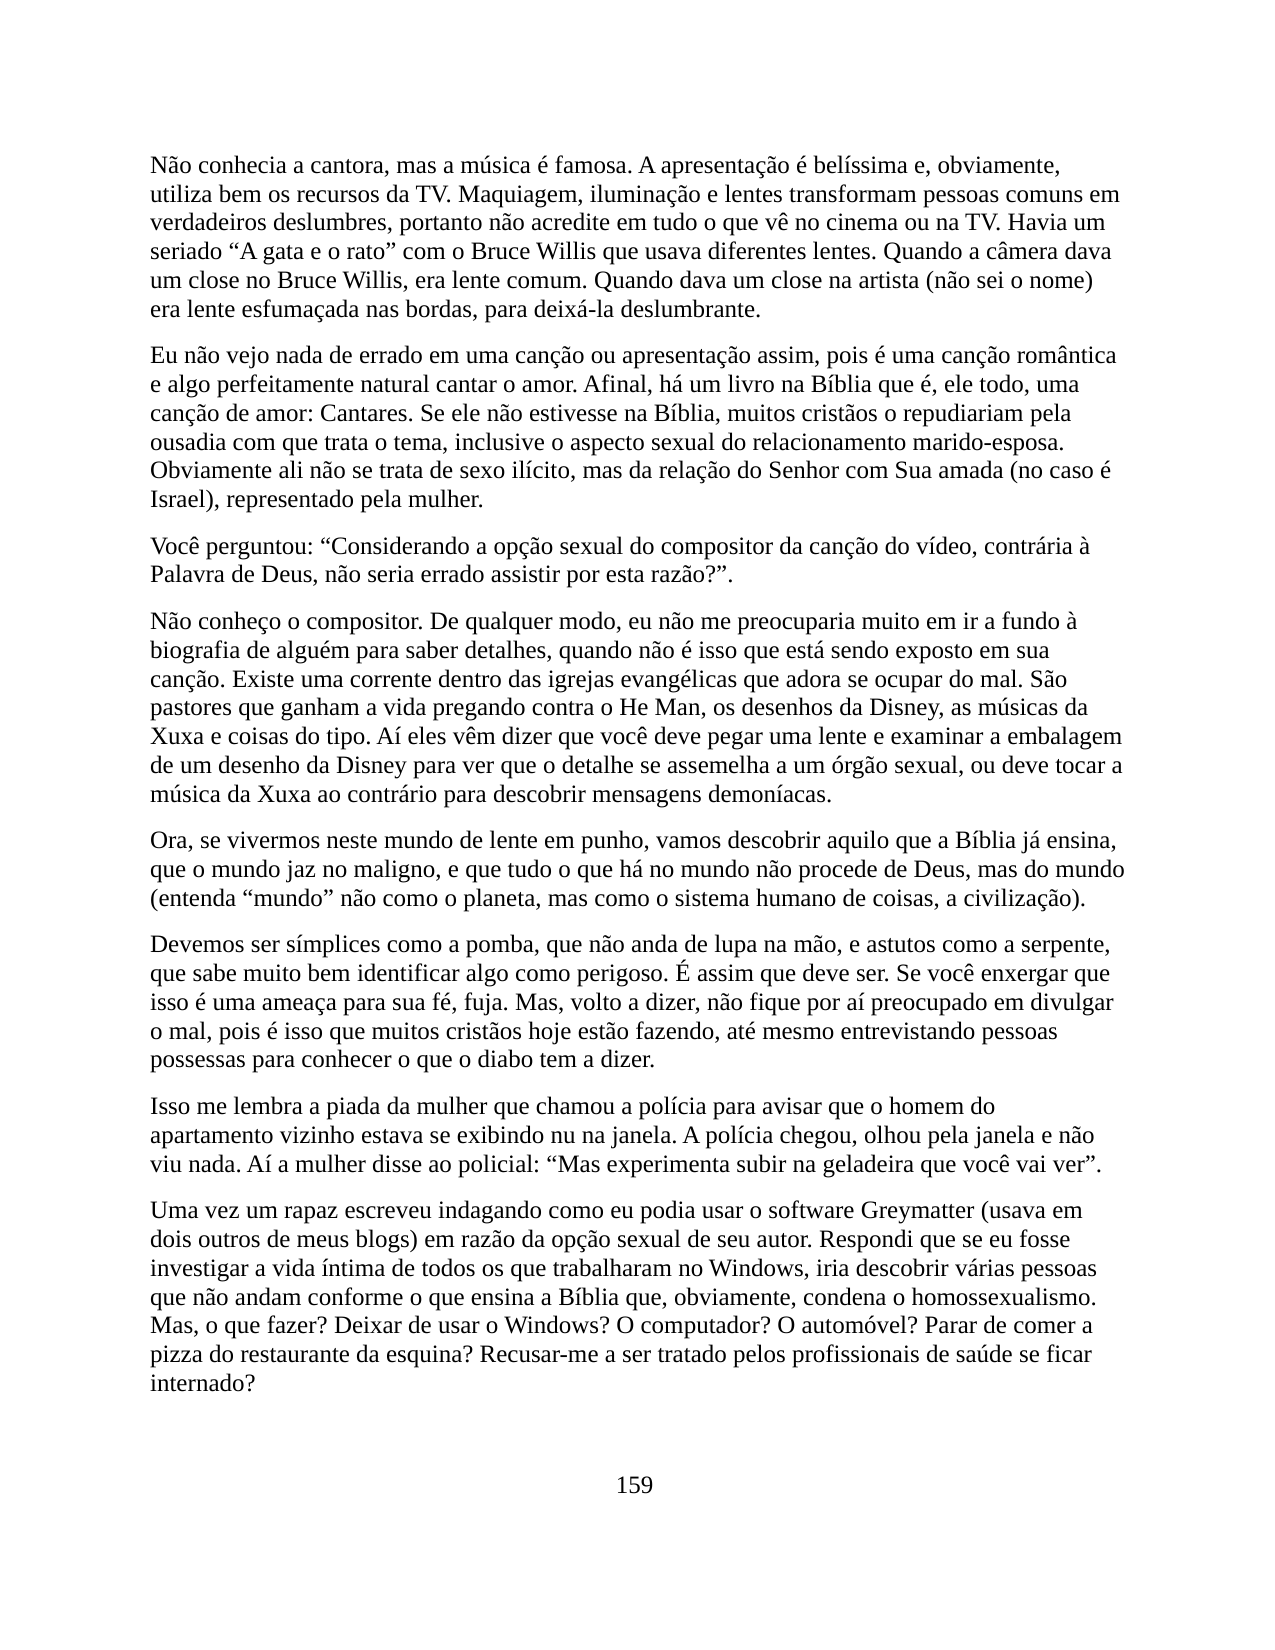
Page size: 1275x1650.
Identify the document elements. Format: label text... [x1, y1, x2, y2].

text Não conheço o compositor. De qualquer modo, eu não me preocuparia muito em ir a fundo à biografia de alguém para saber detalhes, quando não é isso que está sendo exposto em sua canção. Existe uma corrente dentro das igrejas evangélicas que adora se ocupar do mal. São pastores que ganham a vida pregando contra o He Man, os desenhos da Disney, as músicas da Xuxa e coisas do tipo. Aí eles vêm dizer que você deve pegar uma lente e examinar a embalagem de um desenho da Disney para ver que o detalhe se assemelha a um órgão sexual, ou deve tocar a música da Xuxa ao contrário para descobrir mensagens demoníacas. [150, 606, 1125, 807]
text Eu não vejo nada de errado em uma canção ou apresentação assim, pois é uma canção romântica e algo perfeitamente natural cantar o amor. Afinal, há um livro na Bíblia que é, ele todo, uma canção de amor: Cantares. Se ele não estivesse na Bíblia, muitos cristãos o repudiariam pela ousadia com que trata o tema, inclusive o aspecto sexual do relacionamento marido-esposa. Obviamente ali não se trata de sexo ilícito, mas da relação do Senhor com Sua amada (no caso é Israel), representado pela mulher. [150, 340, 1125, 513]
text Ora, se vivermos neste mundo de lente em punho, vamos descobrir aquilo que a Bíblia já ensina, que o mundo jaz no maligno, e que tudo o que há no mundo não procede de Deus, mas do mundo (entenda “mundo” não como o planeta, mas como o sistema humano de coisas, a civilização). [150, 825, 1125, 912]
text Você perguntou: “Considerando a opção sexual do compositor da canção do vídeo, contrária à Palavra de Deus, não seria errado assistir por esta razão?”. [150, 531, 1125, 588]
text Uma vez um rapaz escreveu indagando como eu podia usar o software Greymatter (usava em dois outros de meus blogs) em razão da opção sexual de seu autor. Respondi que se eu fosse investigar a vida íntima de todos os que trabalharam no Windows, iria descobrir várias pessoas que não andam conforme o que ensina a Bíblia que, obviamente, condena o homossexualismo. Mas, o que fazer? Deixar de usar o Windows? O computador? O automóvel? Parar de comer a pizza do restaurante da esquina? Recusar-me a ser tratado pelos profissionais de saúde se ficar internado? [150, 1195, 1125, 1397]
text Devemos ser símplices como a pomba, que não anda de lupa na mão, e astutos como a serpente, que sabe muito bem identificar algo como perigoso. É assim que deve ser. Se você enxergar que isso é uma ameaça para sua fé, fuja. Mas, volto a dizer, não fique por aí preocupado em divulgar o mal, pois é isso que muitos cristãos hoje estão fazendo, até mesmo entrevistando pessoas possessas para conhecer o que o diabo tem a dizer. [150, 929, 1125, 1073]
text Não conhecia a cantora, mas a música é famosa. A apresentação é belíssima e, obviamente, utiliza bem os recursos da TV. Maquiagem, iluminação e lentes transformam pessoas comuns em verdadeiros deslumbres, portanto não acredite em tudo o que vê no cinema ou na TV. Havia um seriado “A gata e o rato” com o Bruce Willis que usava diferentes lentes. Quando a câmera dava um close no Bruce Willis, era lente comum. Quando dava um close na artista (não sei o nome) era lente esfumaçada nas bordas, para deixá-la deslumbrante. [150, 150, 1125, 322]
text Isso me lembra a piada da mulher que chamou a polícia para avisar que o homem do apartamento vizinho estava se exibindo nu na janela. A polícia chegou, olhou pela janela e não viu nada. Aí a mulher disse ao policial: “Mas experimenta subir na geladeira que você vai ver”. [150, 1091, 1125, 1177]
